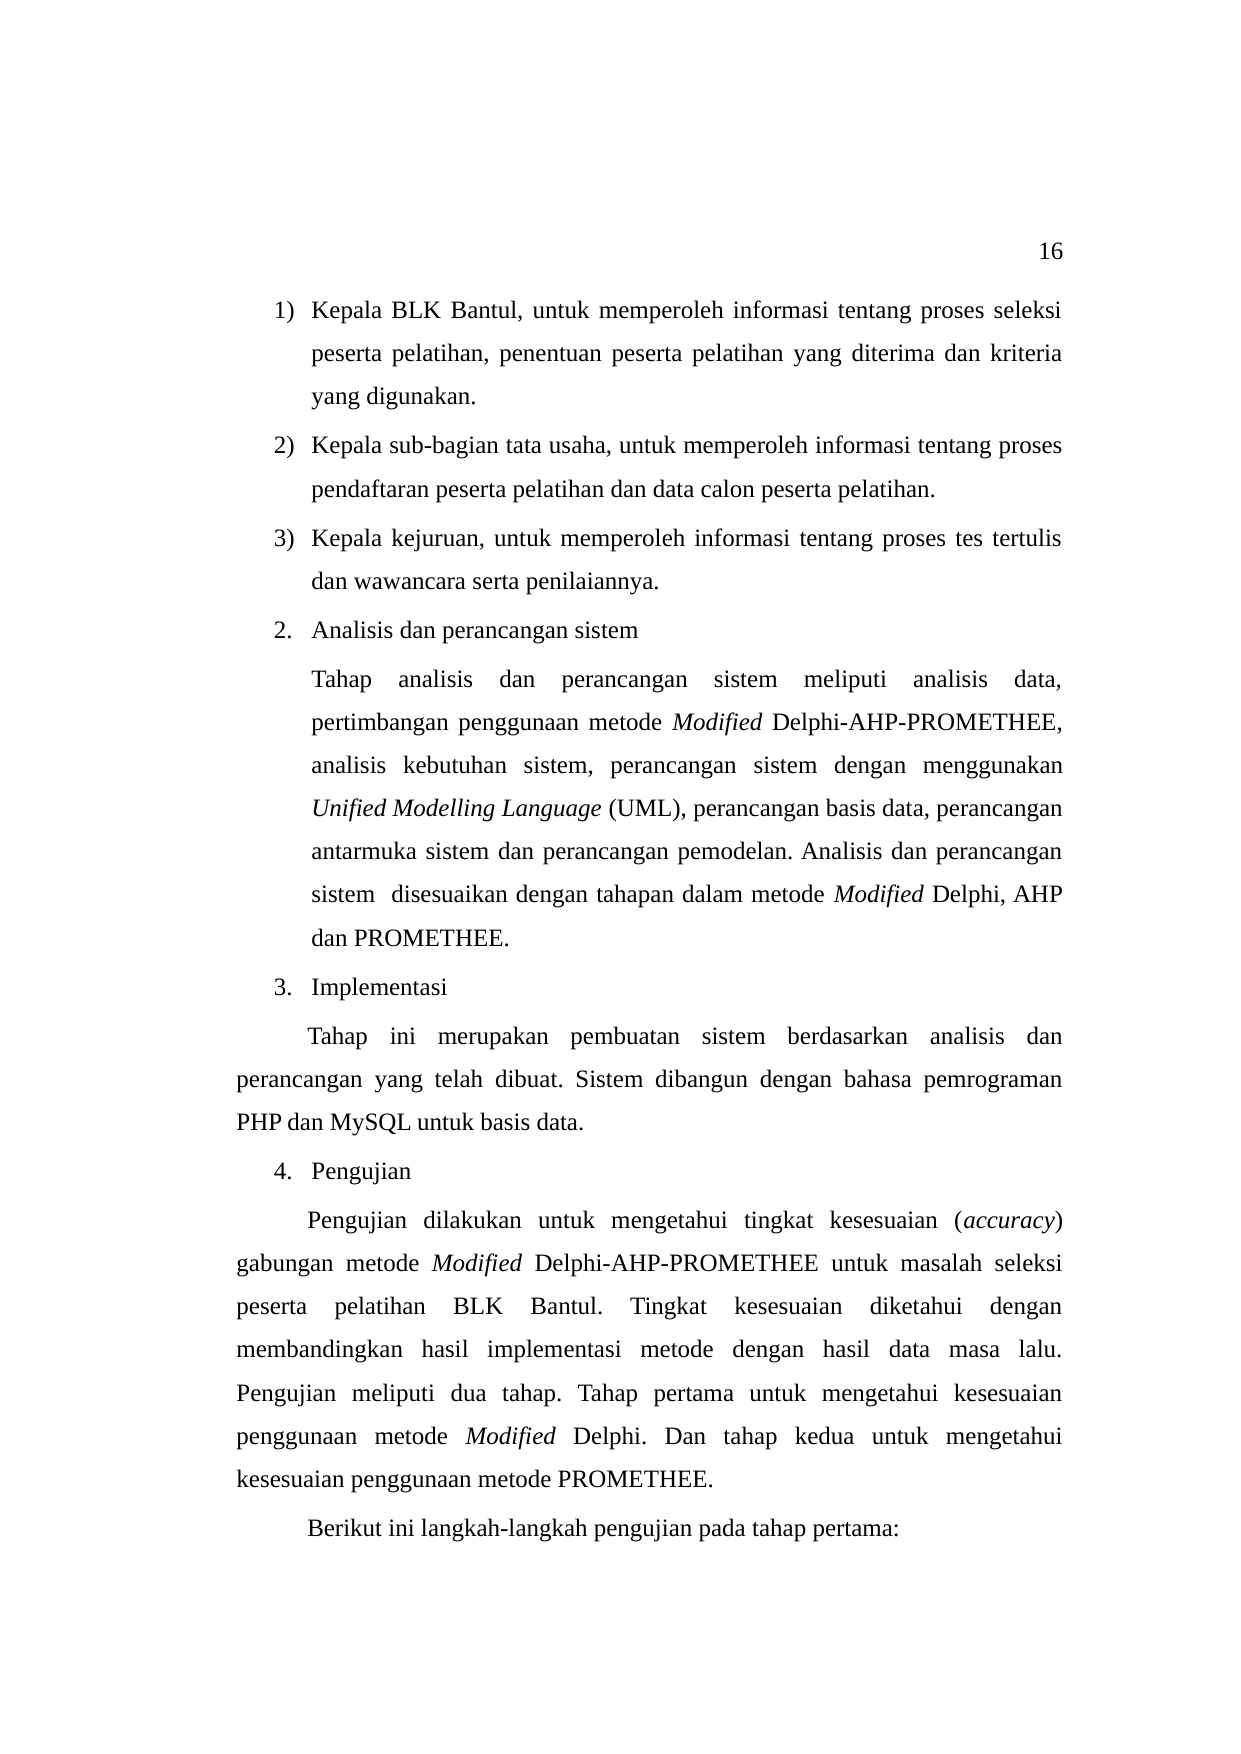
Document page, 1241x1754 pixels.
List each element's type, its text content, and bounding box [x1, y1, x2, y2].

text Pengujian dilakukan untuk mengetahui tingkat kesesuaian (accuracy) gabungan metode Modified Delphi-AHP-PROMETHEE untuk masalah seleksi peserta pelatihan BLK Bantul. Tingkat kesesuaian diketahui dengan membandingkan hasil implementasi metode dengan hasil data masa lalu. Pengujian meliputi dua tahap. Tahap pertama untuk mengetahui kesesuaian penggunaan metode Modified Delphi. Dan tahap kedua untuk mengetahui kesesuaian penggunaan metode PROMETHEE. [236, 1205, 1063, 1493]
text Tahap ini merupakan pembuatan sistem berdasarkan analisis dan perancangan yang telah dibuat. Sistem dibangun dengan bahasa pemrograman PHP dan MySQL untuk basis data. [236, 1021, 1063, 1136]
text Berikut ini langkah-langkah pengujian pada tahap pertama: [236, 1513, 1063, 1542]
list Kepala BLK Bantul, untuk memperoleh informasi tentang proses seleksi peserta pelatihan, penentuan peserta pelatihan yang diterima dan kriteria yang digunakan. [274, 295, 1063, 410]
list Implementasi [274, 972, 1063, 1001]
list Kepala kejuruan, untuk memperoleh informasi tentang proses tes tertulis dan wawancara serta penilaiannya. [274, 523, 1063, 594]
list Tahap analisis dan perancangan sistem meliputi analisis data, pertimbangan penggunaan metode Modified Delphi-AHP-PROMETHEE, analisis kebutuhan sistem, perancangan sistem dengan menggunakan Unified Modelling Language (UML), perancangan basis data, perancangan antarmuka sistem dan perancangan pemodelan. Analisis dan perancangan sistem disesuaikan dengan tahapan dalam metode Modified Delphi, AHP dan PROMETHEE. [274, 664, 1063, 951]
list Kepala sub-bagian tata usaha, untuk memperoleh informasi tentang proses pendaftaran peserta pelatihan dan data calon peserta pelatihan. [274, 431, 1063, 502]
list Pengujian [274, 1156, 1063, 1185]
list Analisis dan perancangan sistem [274, 615, 1063, 644]
